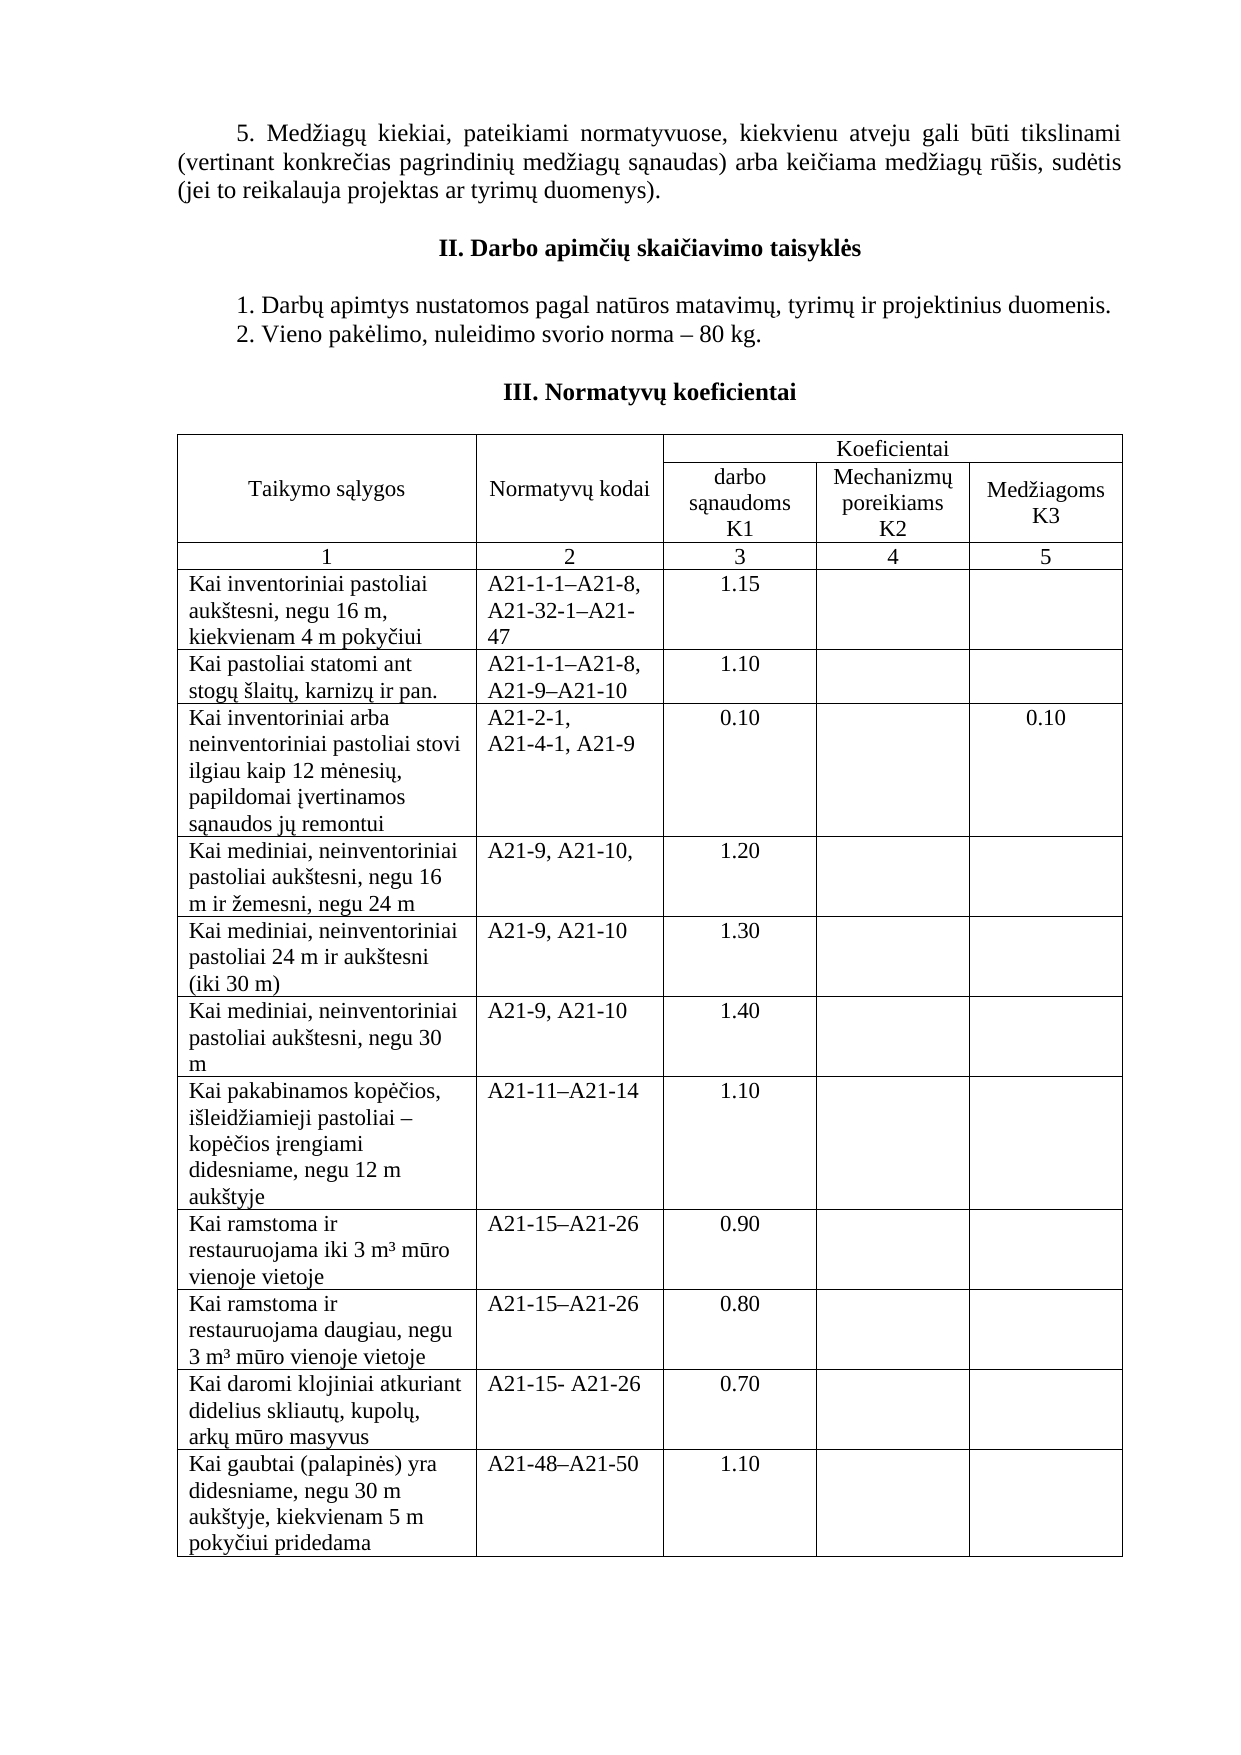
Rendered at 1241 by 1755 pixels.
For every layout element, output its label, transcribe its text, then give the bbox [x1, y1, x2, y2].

table_cell A21-48–A21-50 [477, 1450, 663, 1556]
table_cell A21-9, A21-10 [477, 997, 663, 1076]
text 2. Vieno pakėlimo, nuleidimo svorio norma – 80 kg. [177, 319, 1122, 348]
table_cell Kai inventoriniai pastoliai aukštesni, negu 16 m, kiekvienam 4 m pokyčiui [178, 570, 476, 649]
table_cell 1.10 [664, 650, 816, 703]
table_cell [817, 1290, 969, 1369]
table_cell A21-11–A21-14 [477, 1077, 663, 1209]
table_cell Kai inventoriniai arba neinventoriniai pastoliai stovi ilgiau kaip 12 mėnesių, papildomai įvertinamos sąnaudos jų remontui [178, 704, 476, 836]
table_cell 2 [477, 543, 663, 569]
table_cell Kai mediniai, neinventoriniai pastoliai aukštesni, negu 16 m ir žemesni, negu 24 m [178, 837, 476, 916]
table_cell [817, 837, 969, 916]
text III. Normatyvų koeficientai [177, 377, 1122, 406]
table_cell 1.15 [664, 570, 816, 649]
table_cell 1.10 [664, 1450, 816, 1556]
table_cell 0.10 [970, 704, 1122, 836]
table_cell [817, 1077, 969, 1209]
table_cell [970, 570, 1122, 649]
table_header Normatyvų kodai [477, 435, 663, 542]
table_cell [817, 1210, 969, 1289]
table_cell [970, 1077, 1122, 1209]
table_cell [817, 997, 969, 1076]
table_cell [970, 1210, 1122, 1289]
table_cell A21-9, A21-10 [477, 917, 663, 996]
table_cell 1.30 [664, 917, 816, 996]
table_cell Medžiagoms K3 [970, 463, 1122, 542]
table_cell [817, 650, 969, 703]
table_cell [817, 704, 969, 836]
table_cell 0.80 [664, 1290, 816, 1369]
table_cell 1 [178, 543, 476, 569]
table_cell [817, 1450, 969, 1556]
table_cell 4 [817, 543, 969, 569]
table_cell Kai pastoliai statomi ant stogų šlaitų, karnizų ir pan. [178, 650, 476, 703]
table_cell A21-2-1, A21-4-1, A21-9 [477, 704, 663, 836]
table_cell 1.40 [664, 997, 816, 1076]
table_cell [970, 837, 1122, 916]
table_cell darbo sąnaudoms K1 [664, 463, 816, 542]
table_cell [970, 1370, 1122, 1449]
table_cell A21-15- A21-26 [477, 1370, 663, 1449]
table_cell [970, 650, 1122, 703]
table_cell [970, 1450, 1122, 1556]
text 1. Darbų apimtys nustatomos pagal natūros matavimų, tyrimų ir projektinius duomenis. [177, 291, 1122, 319]
text 5. Medžiagų kiekiai, pateikiami normatyvuose, kiekvienu atveju gali būti tikslinami (vertinant konkrečias pagrindinių medžiagų sąnaudas) arba keičiama medžiagų rūšis, sudėtis (jei to reikalauja projektas ar tyrimų duomenys). [177, 118, 1122, 204]
table_header Koeficientai [664, 435, 1122, 462]
table_cell [817, 570, 969, 649]
table_cell A21-1-1–A21-8, A21-9–A21-10 [477, 650, 663, 703]
table_cell 1.10 [664, 1077, 816, 1209]
table_cell A21-15–A21-26 [477, 1210, 663, 1289]
table_cell A21-9, A21-10, [477, 837, 663, 916]
table_cell 0.70 [664, 1370, 816, 1449]
table_cell [817, 1370, 969, 1449]
table_cell 0.10 [664, 704, 816, 836]
table_cell [970, 997, 1122, 1076]
text II. Darbo apimčių skaičiavimo taisyklės [177, 233, 1122, 262]
table_cell [970, 917, 1122, 996]
table_cell A21-1-1–A21-8, A21-32-1–A21-47 [477, 570, 663, 649]
table_cell 1.20 [664, 837, 816, 916]
table_cell [970, 1290, 1122, 1369]
table_cell [817, 917, 969, 996]
table_cell A21-15–A21-26 [477, 1290, 663, 1369]
table_cell Mechanizmų poreikiams K2 [817, 463, 969, 542]
table_cell 5 [970, 543, 1122, 569]
table_header Taikymo sąlygos [178, 435, 476, 542]
table_cell 3 [664, 543, 816, 569]
table_cell 0.90 [664, 1210, 816, 1289]
